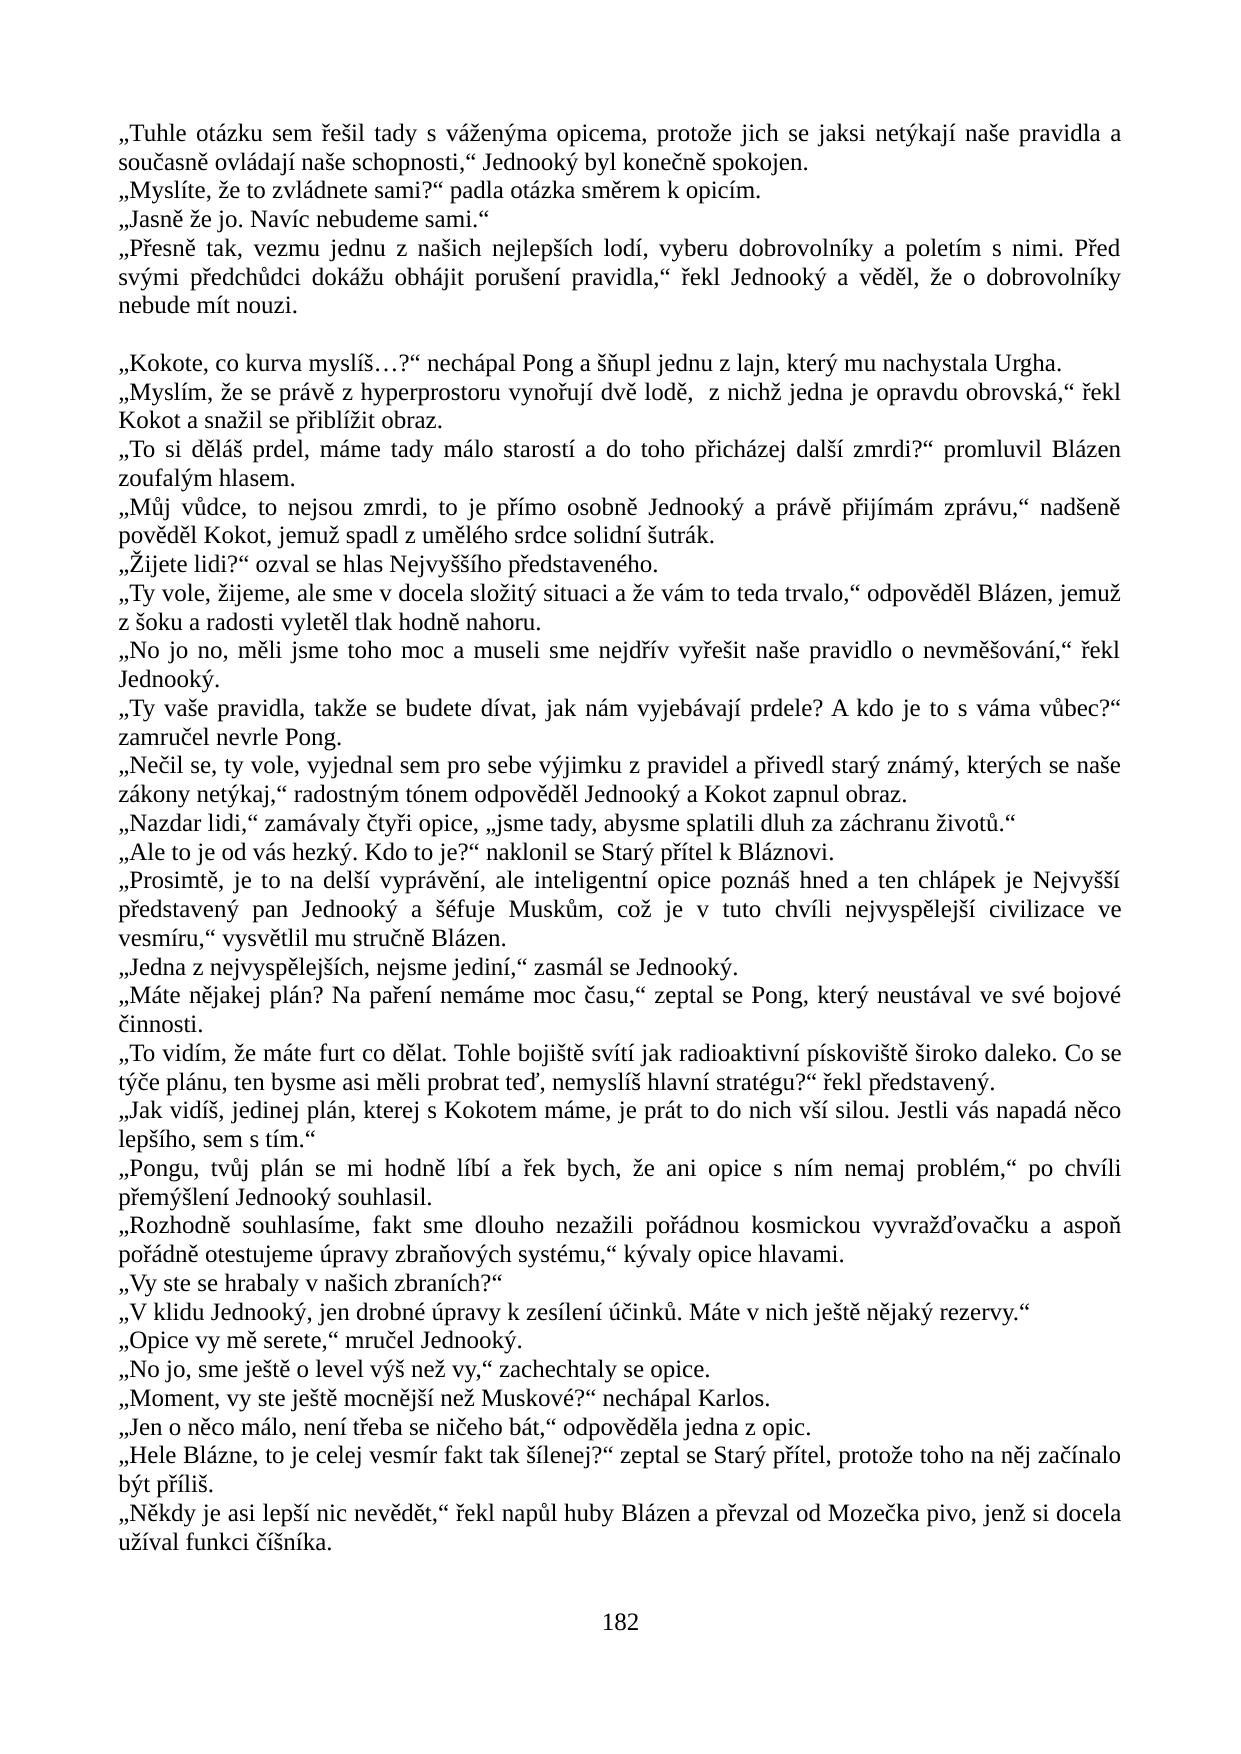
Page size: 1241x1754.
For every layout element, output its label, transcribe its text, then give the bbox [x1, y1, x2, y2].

text „Nazdar lidi,“ zamávaly čtyři opice, „jsme tady, abysme splatili dluh za záchranu životů.“ [118, 808, 1122, 837]
text „Ale to je od vás hezký. Kdo to je?“ naklonil se Starý přítel k Bláznovi. [118, 837, 1122, 866]
text „Nečil se, ty vole, vyjednal sem pro sebe výjimku z pravidel a přivedl starý známý, kterých se naše zákony netýkaj,“ radostným tónem odpověděl Jednooký a Kokot zapnul obraz. [118, 751, 1122, 808]
text „No jo no, měli jsme toho moc a museli sme nejdřív vyřešit naše pravidlo o nevměšování,“ řekl Jednooký. [118, 636, 1122, 693]
text „Moment, vy ste ještě mocnější než Muskové?“ nechápal Karlos. [118, 1383, 1122, 1412]
text „Někdy je asi lepší nic nevědět,“ řekl napůl huby Blázen a převzal od Mozečka pivo, jenž si docela užíval funkci číšníka. [118, 1498, 1122, 1556]
text „Máte nějakej plán? Na paření nemáme moc času,“ zeptal se Pong, který neustával ve své bojové činnosti. [118, 981, 1122, 1038]
text „Rozhodně souhlasíme, fakt sme dlouho nezažili pořádnou kosmickou vyvražďovačku a aspoň pořádně otestujeme úpravy zbraňových systému,“ kývaly opice hlavami. [118, 1211, 1122, 1268]
text „Opice vy mě serete,“ mručel Jednooký. [118, 1326, 1122, 1354]
text „Jedna z nejvyspělejších, nejsme jediní,“ zasmál se Jednooký. [118, 952, 1122, 981]
text „Kokote, co kurva myslíš…?“ nechápal Pong a šňupl jednu z lajn, který mu nachystala Urgha. [118, 348, 1122, 377]
text „Žijete lidi?“ ozval se hlas Nejvyššího představeného. [118, 549, 1122, 578]
text „Ty vole, žijeme, ale sme v docela složitý situaci a že vám to teda trvalo,“ odpověděl Blázen, jemuž z šoku a radosti vyletěl tlak hodně nahoru. [118, 578, 1122, 636]
text „Prosimtě, je to na delší vyprávění, ale inteligentní opice poznáš hned a ten chlápek je Nejvyšší představený pan Jednooký a šéfuje Muskům, což je v tuto chvíli nejvyspělejší civilizace ve vesmíru,“ vysvětlil mu stručně Blázen. [118, 866, 1122, 952]
text „Tuhle otázku sem řešil tady s váženýma opicema, protože jich se jaksi netýkají naše pravidla a současně ovládají naše schopnosti,“ Jednooký byl konečně spokojen. [118, 118, 1122, 176]
text „To si děláš prdel, máme tady málo starostí a do toho přicházej další zmrdi?“ promluvil Blázen zoufalým hlasem. [118, 434, 1122, 492]
text „Myslíte, že to zvládnete sami?“ padla otázka směrem k opicím. [118, 176, 1122, 204]
text „Jen o něco málo, není třeba se ničeho bát,“ odpověděla jedna z opic. [118, 1412, 1122, 1441]
text „Jak vidíš, jedinej plán, kterej s Kokotem máme, je prát to do nich vší silou. Jestli vás napadá něco lepšího, sem s tím.“ [118, 1096, 1122, 1153]
text „Přesně tak, vezmu jednu z našich nejlepších lodí, vyberu dobrovolníky a poletím s nimi. Před svými předchůdci dokážu obhájit porušení pravidla,“ řekl Jednooký a věděl, že o dobrovolníky nebude mít nouzi. [118, 233, 1122, 319]
text „Jasně že jo. Navíc nebudeme sami.“ [118, 204, 1122, 233]
text „Ty vaše pravidla, takže se budete dívat, jak nám vyjebávají prdele? A kdo je to s váma vůbec?“ zamručel nevrle Pong. [118, 693, 1122, 751]
text „Myslím, že se právě z hyperprostoru vynořují dvě lodě, z nichž jedna je opravdu obrovská,“ řekl Kokot a snažil se přiblížit obraz. [118, 377, 1122, 434]
text „Hele Blázne, to je celej vesmír fakt tak šílenej?“ zeptal se Starý přítel, protože toho na něj začínalo být příliš. [118, 1441, 1122, 1498]
text „To vidím, že máte furt co dělat. Tohle bojiště svítí jak radioaktivní pískoviště široko daleko. Co se týče plánu, ten bysme asi měli probrat teď, nemyslíš hlavní stratégu?“ řekl představený. [118, 1038, 1122, 1096]
text „Pongu, tvůj plán se mi hodně líbí a řek bych, že ani opice s ním nemaj problém,“ po chvíli přemýšlení Jednooký souhlasil. [118, 1153, 1122, 1211]
text „Vy ste se hrabaly v našich zbraních?“ [118, 1268, 1122, 1297]
text „V klidu Jednooký, jen drobné úpravy k zesílení účinků. Máte v nich ještě nějaký rezervy.“ [118, 1297, 1122, 1326]
text „No jo, sme ještě o level výš než vy,“ zachechtaly se opice. [118, 1354, 1122, 1383]
text „Můj vůdce, to nejsou zmrdi, to je přímo osobně Jednooký a právě přijímám zprávu,“ nadšeně pověděl Kokot, jemuž spadl z umělého srdce solidní šutrák. [118, 492, 1122, 549]
